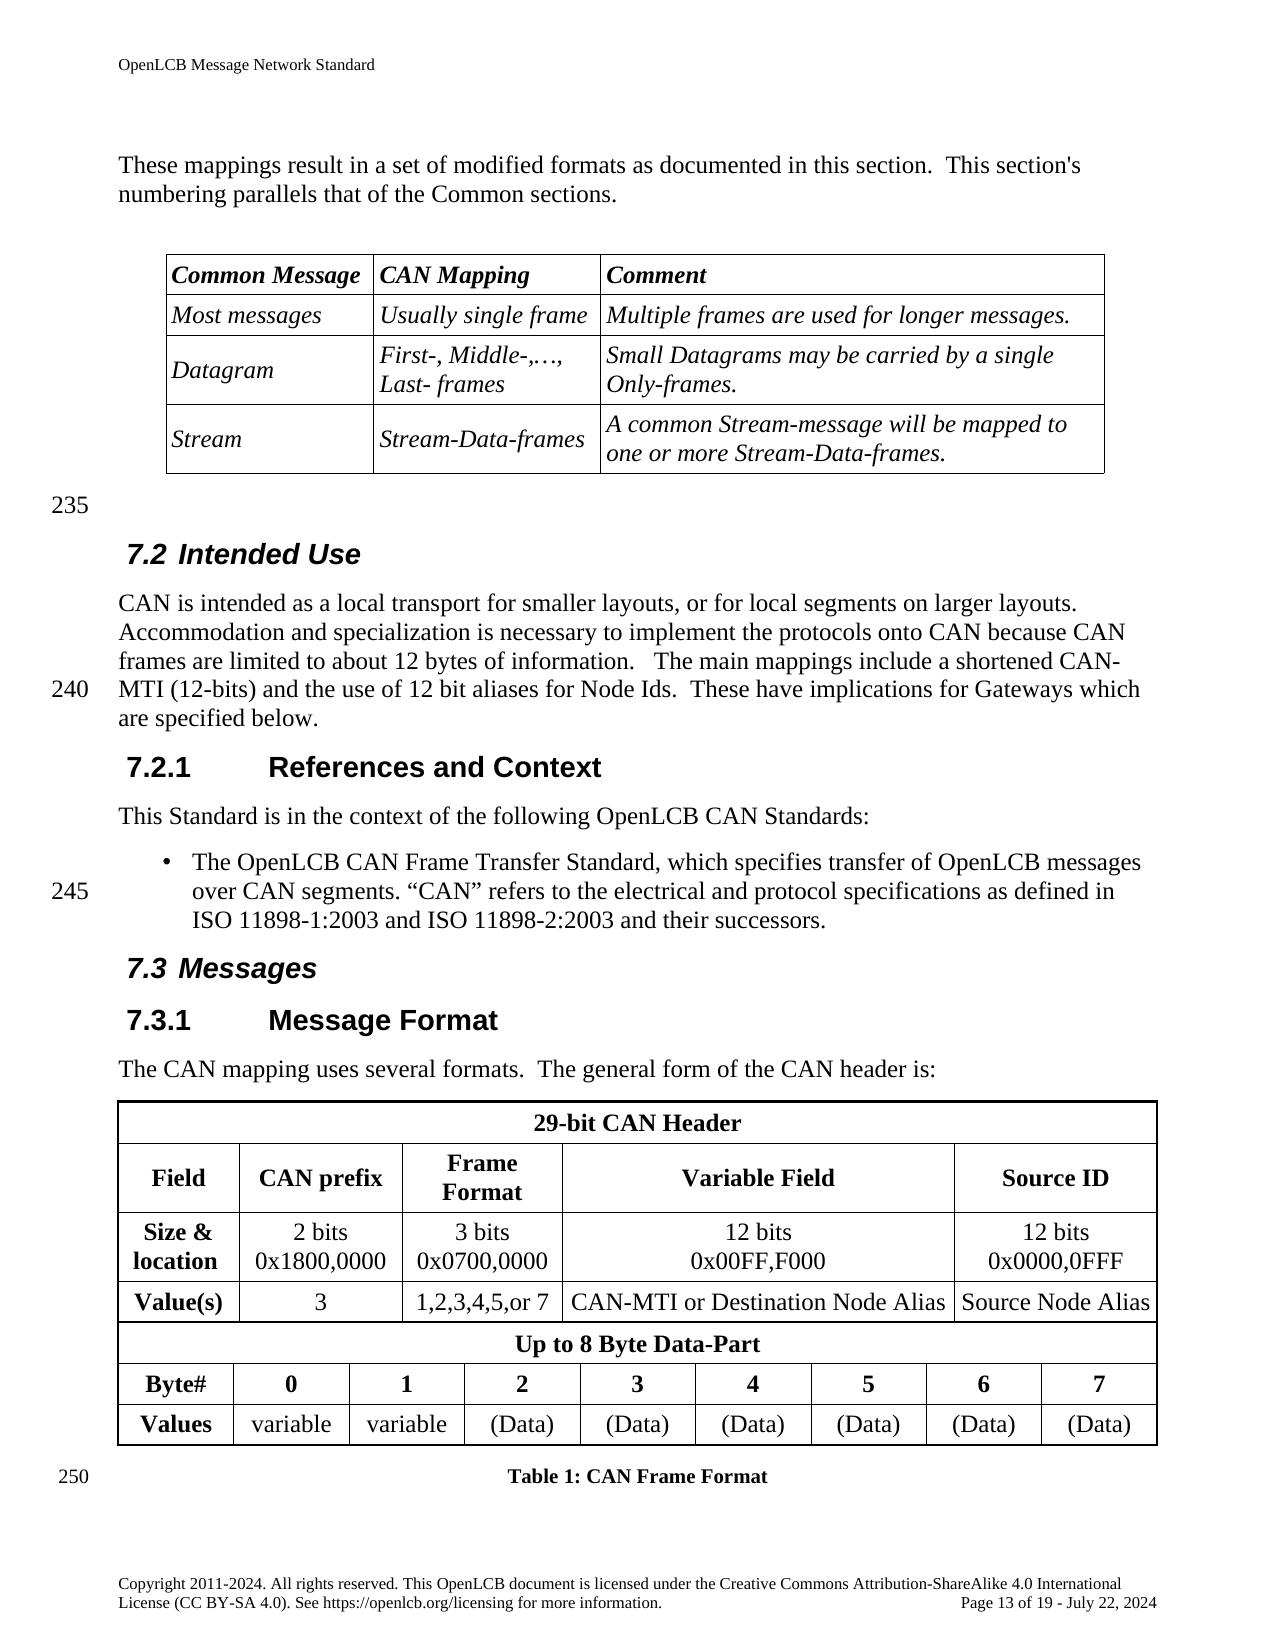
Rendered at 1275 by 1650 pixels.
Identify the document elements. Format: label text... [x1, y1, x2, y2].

table_cell Small Datagrams may be carried by a single Only-frames. [601, 336, 1104, 404]
table_cell Source Node Alias [955, 1282, 1156, 1321]
table_cell 12 bits 0x00FF,F000 [563, 1213, 954, 1281]
table_cell (Data) [927, 1405, 1041, 1444]
table_cell Stream [167, 405, 373, 473]
table_header Common Message [167, 255, 373, 294]
table_header CAN Mapping [374, 255, 600, 294]
table_cell Values [119, 1405, 233, 1444]
table_cell First-, Middle-,…, Last- frames [374, 336, 600, 404]
table_cell Field [119, 1144, 239, 1212]
table_cell Most messages [167, 295, 373, 334]
table_cell 7 [1042, 1364, 1156, 1404]
table_cell (Data) [465, 1405, 580, 1444]
table_header Comment [601, 255, 1104, 294]
subtitle References and Context [118, 750, 1157, 783]
subtitle Messages [118, 951, 1157, 985]
table_cell 1 [350, 1364, 464, 1404]
table_cell (Data) [696, 1405, 811, 1444]
table_cell 2 [465, 1364, 580, 1404]
table_cell 3 bits 0x0700,0000 [403, 1213, 562, 1281]
table_cell 12 bits 0x0000,0FFF [955, 1213, 1156, 1281]
table_header 29-bit CAN Header [119, 1103, 1156, 1143]
table_cell (Data) [581, 1405, 695, 1444]
table_cell Up to 8 Byte Data-Part [119, 1323, 1156, 1363]
table_cell Variable Field [563, 1144, 954, 1212]
table_cell A common Stream-message will be mapped to one or more Stream-Data-frames. [601, 405, 1104, 473]
text This Standard is in the context of the following OpenLCB CAN Standards: [118, 801, 1157, 830]
text The CAN mapping uses several formats. The general form of the CAN header is: [118, 1054, 1157, 1083]
subtitle Message Format [118, 1003, 1157, 1036]
table_cell 1,2,3,4,5,or 7 [403, 1282, 562, 1321]
text CAN is intended as a local transport for smaller layouts, or for local segments on larger layouts. Accommodation and specialization is necessary to implement the protocols onto CAN because CAN frames are limited to about 12 bytes of information. The main mappings include a shortened CAN-MTI (12-bits) and the use of 12 bit aliases for Node Ids. These have implications for Gateways which are specified below. [118, 588, 1157, 732]
table_cell CAN-MTI or Destination Node Alias [563, 1282, 954, 1321]
table_cell 3 [240, 1282, 402, 1321]
table_cell variable [234, 1405, 349, 1444]
list The OpenLCB CAN Frame Transfer Standard, which specifies transfer of OpenLCB messages over CAN segments. “CAN” refers to the electrical and protocol specifications as defined in ISO 11898-1:2003 and ISO 11898-2:2003 and their successors. [162, 847, 1157, 934]
table_cell variable [350, 1405, 464, 1444]
table_cell Frame Format [403, 1144, 562, 1212]
table_cell 6 [927, 1364, 1041, 1404]
table_cell 4 [696, 1364, 811, 1404]
table_cell 0 [234, 1364, 349, 1404]
table_cell CAN prefix [240, 1144, 402, 1212]
table_cell 2 bits 0x1800,0000 [240, 1213, 402, 1281]
table_cell Datagram [167, 336, 373, 404]
table_cell 3 [581, 1364, 695, 1404]
text Table 1: CAN Frame Format [118, 1464, 1157, 1488]
table_cell Size & location [119, 1213, 239, 1281]
table_cell Byte# [119, 1364, 233, 1404]
table_cell Multiple frames are used for longer messages. [601, 295, 1104, 334]
table_cell (Data) [1042, 1405, 1156, 1444]
subtitle Intended Use [118, 537, 1157, 571]
table_cell 5 [812, 1364, 926, 1404]
table_cell Usually single frame [374, 295, 600, 334]
table_cell Source ID [955, 1144, 1156, 1212]
text These mappings result in a set of modified formats as documented in this section. This section's numbering parallels that of the Common sections. [118, 150, 1157, 207]
table_cell Value(s) [119, 1282, 239, 1321]
table_cell Stream-Data-frames [374, 405, 600, 473]
table_cell (Data) [812, 1405, 926, 1444]
